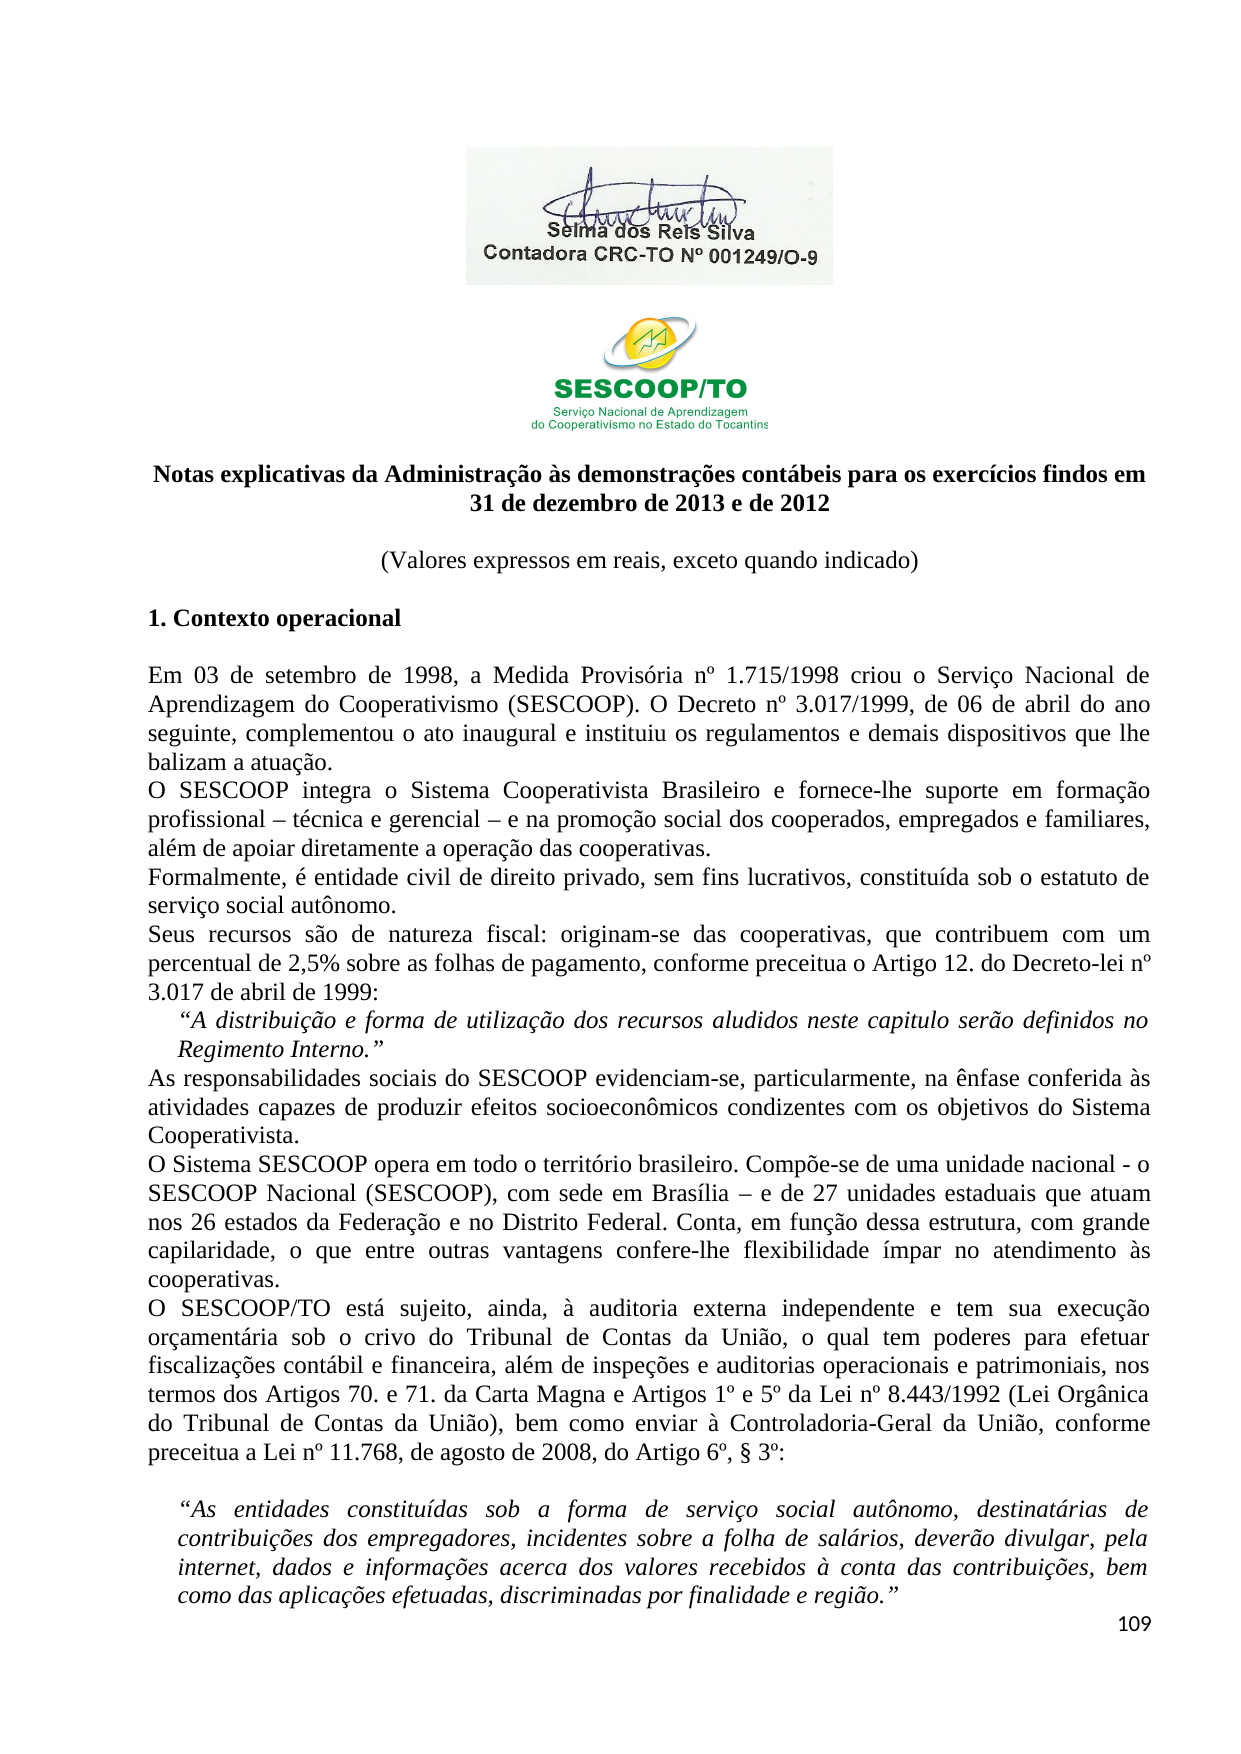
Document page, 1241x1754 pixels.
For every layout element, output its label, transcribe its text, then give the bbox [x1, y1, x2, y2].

text O SESCOOP/TO está sujeito, ainda, à auditoria externa independente e tem sua execução orçamentária sob o crivo do Tribunal de Contas da União, o qual tem poderes para efetuar fiscalizações contábil e financeira, além de inspeções e auditorias operacionais e patrimoniais, nos termos dos Artigos 70. e 71. da Carta Magna e Artigos 1º e 5º da Lei nº 8.443/1992 (Lei Orgânica do Tribunal de Contas da União), bem como enviar à Controladoria-Geral da União, conforme preceitua a Lei nº 11.768, de agosto de 2008, do Artigo 6º, § 3º: [148, 1293, 1152, 1465]
text Seus recursos são de natureza fiscal: originam-se das cooperativas, que contribuem com um percentual de 2,5% sobre as folhas de pagamento, conforme preceitua o Artigo 12. do Decreto-lei nº 3.017 de abril de 1999: [148, 919, 1152, 1005]
title (Valores expressos em reais, exceto quando indicado) [148, 545, 1152, 574]
title Notas explicativas da Administração às demonstrações contábeis para os exercícios findos em 31 de dezembro de 2013 e de 2012 [148, 459, 1152, 517]
text O SESCOOP integra o Sistema Cooperativista Brasileiro e fornece-lhe suporte em formação profissional – técnica e gerencial – e na promoção social dos cooperados, empregados e familiares, além de apoiar diretamente a operação das cooperativas. [148, 775, 1152, 862]
text Em 03 de setembro de 1998, a Medida Provisória nº 1.715/1998 criou o Serviço Nacional de Aprendizagem do Cooperativismo (SESCOOP). O Decreto nº 3.017/1999, de 06 de abril do ano seguinte, complementou o ato inaugural e instituiu os regulamentos e demais dispositivos que lhe balizam a atuação. [148, 660, 1152, 775]
text “As entidades constituídas sob a forma de serviço social autônomo, destinatárias de contribuições dos empregadores, incidentes sobre a folha de salários, deverão divulgar, pela internet, dados e informações acerca dos valores recebidos à conta das contribuições, bem como das aplicações efetuadas, discriminadas por finalidade e região.” [177, 1494, 1152, 1609]
text “A distribuição e forma de utilização dos recursos aludidos neste capitulo serão definidos no Regimento Interno.” [177, 1005, 1152, 1063]
text O Sistema SESCOOP opera em todo o território brasileiro. Compõe-se de uma unidade nacional - o SESCOOP Nacional (SESCOOP), com sede em Brasília – e de 27 unidades estaduais que atuam nos 26 estados da Federação e no Distrito Federal. Conta, em função dessa estrutura, com grande capilaridade, o que entre outras vantagens confere-lhe flexibilidade ímpar no atendimento às cooperativas. [148, 1149, 1152, 1293]
text As responsabilidades sociais do SESCOOP evidenciam-se, particularmente, na ênfase conferida às atividades capazes de produzir efeitos socioeconômicos condizentes com os objetivos do Sistema Cooperativista. [148, 1063, 1152, 1149]
text Formalmente, é entidade civil de direito privado, sem fins lucrativos, constituída sob o estatuto de serviço social autônomo. [148, 862, 1152, 919]
title 1. Contexto operacional [148, 603, 1152, 632]
